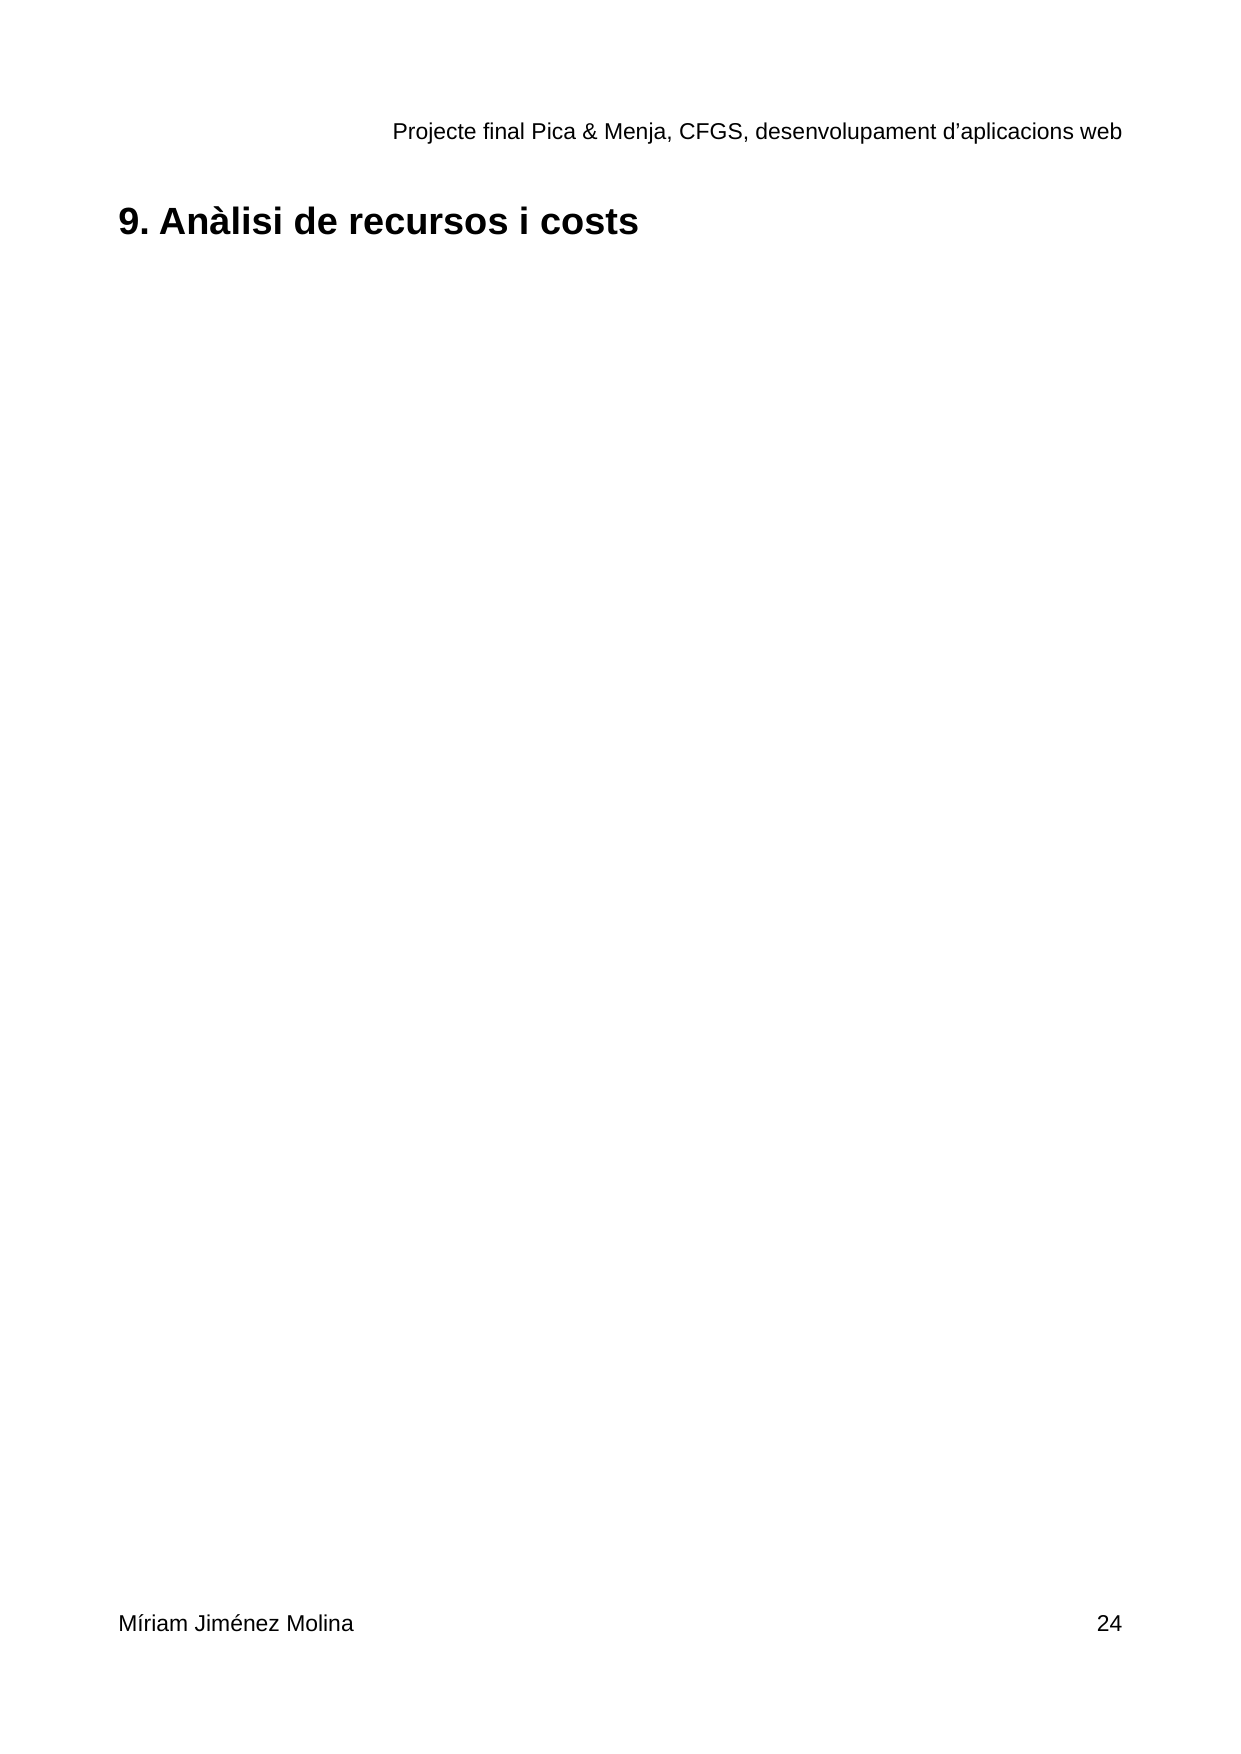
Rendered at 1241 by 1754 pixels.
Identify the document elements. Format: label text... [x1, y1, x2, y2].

subtitle 9. Anàlisi de recursos i costs [118, 199, 1122, 243]
